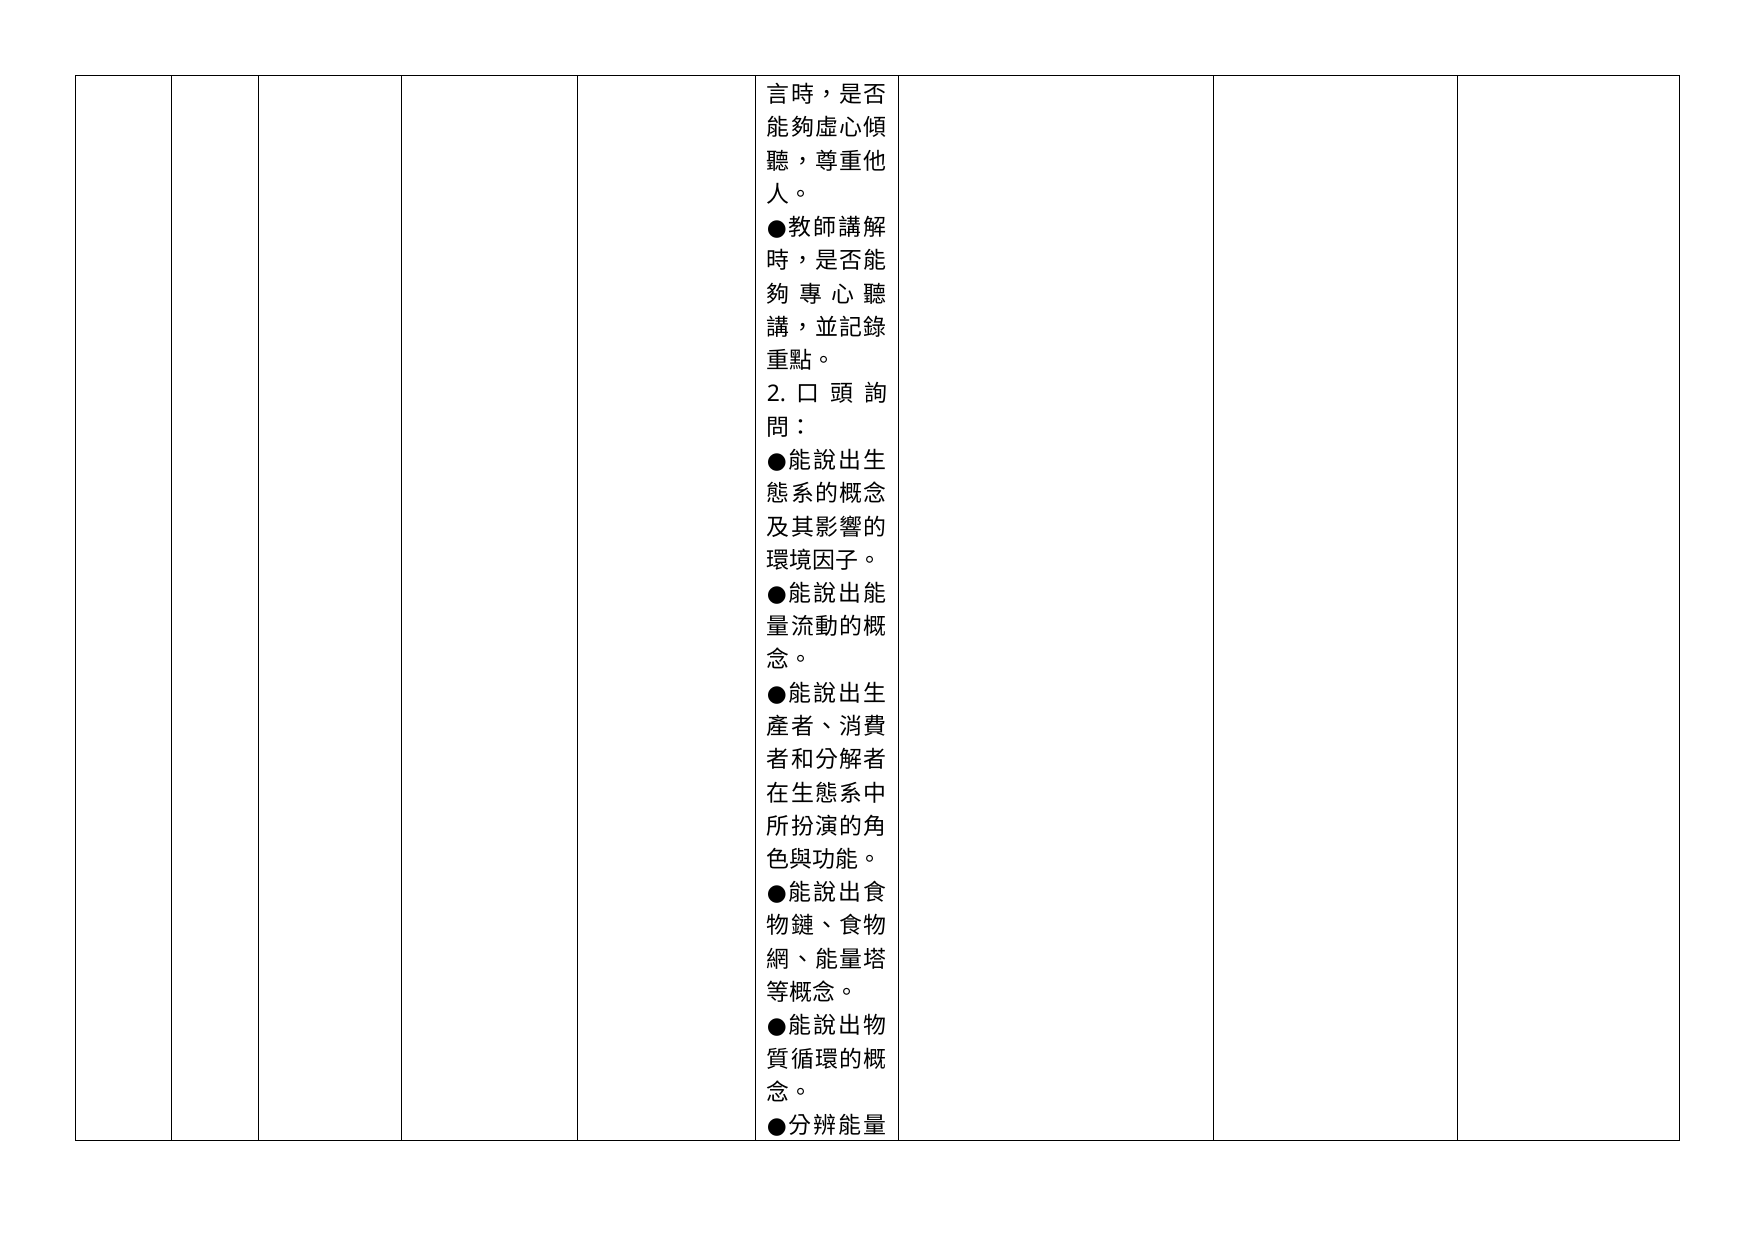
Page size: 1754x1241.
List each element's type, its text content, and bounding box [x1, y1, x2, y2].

table_cell [172, 76, 258, 1140]
table_cell 言時，是否能夠虛心傾聽，尊重他人。 ●教師講解時，是否能夠專心聽講，並記錄重點。 2.口頭詢問： ●能說出生態系的概念及其影響的環境因子。 ●能說出能量流動的概念。 ●能說出生產者、消費者和分解者在生態系中所扮演的角色與功能。 ●能說出食物鏈、食物網、能量塔等概念。 ●能說出物質循環的概念。 ●分辨能量 [756, 76, 898, 1140]
table_cell [578, 76, 755, 1140]
table_cell [899, 76, 1213, 1140]
table_cell [259, 76, 401, 1140]
table_cell [1458, 76, 1679, 1140]
table_cell [402, 76, 577, 1140]
table_cell [1214, 76, 1457, 1140]
table_cell [76, 76, 171, 1140]
